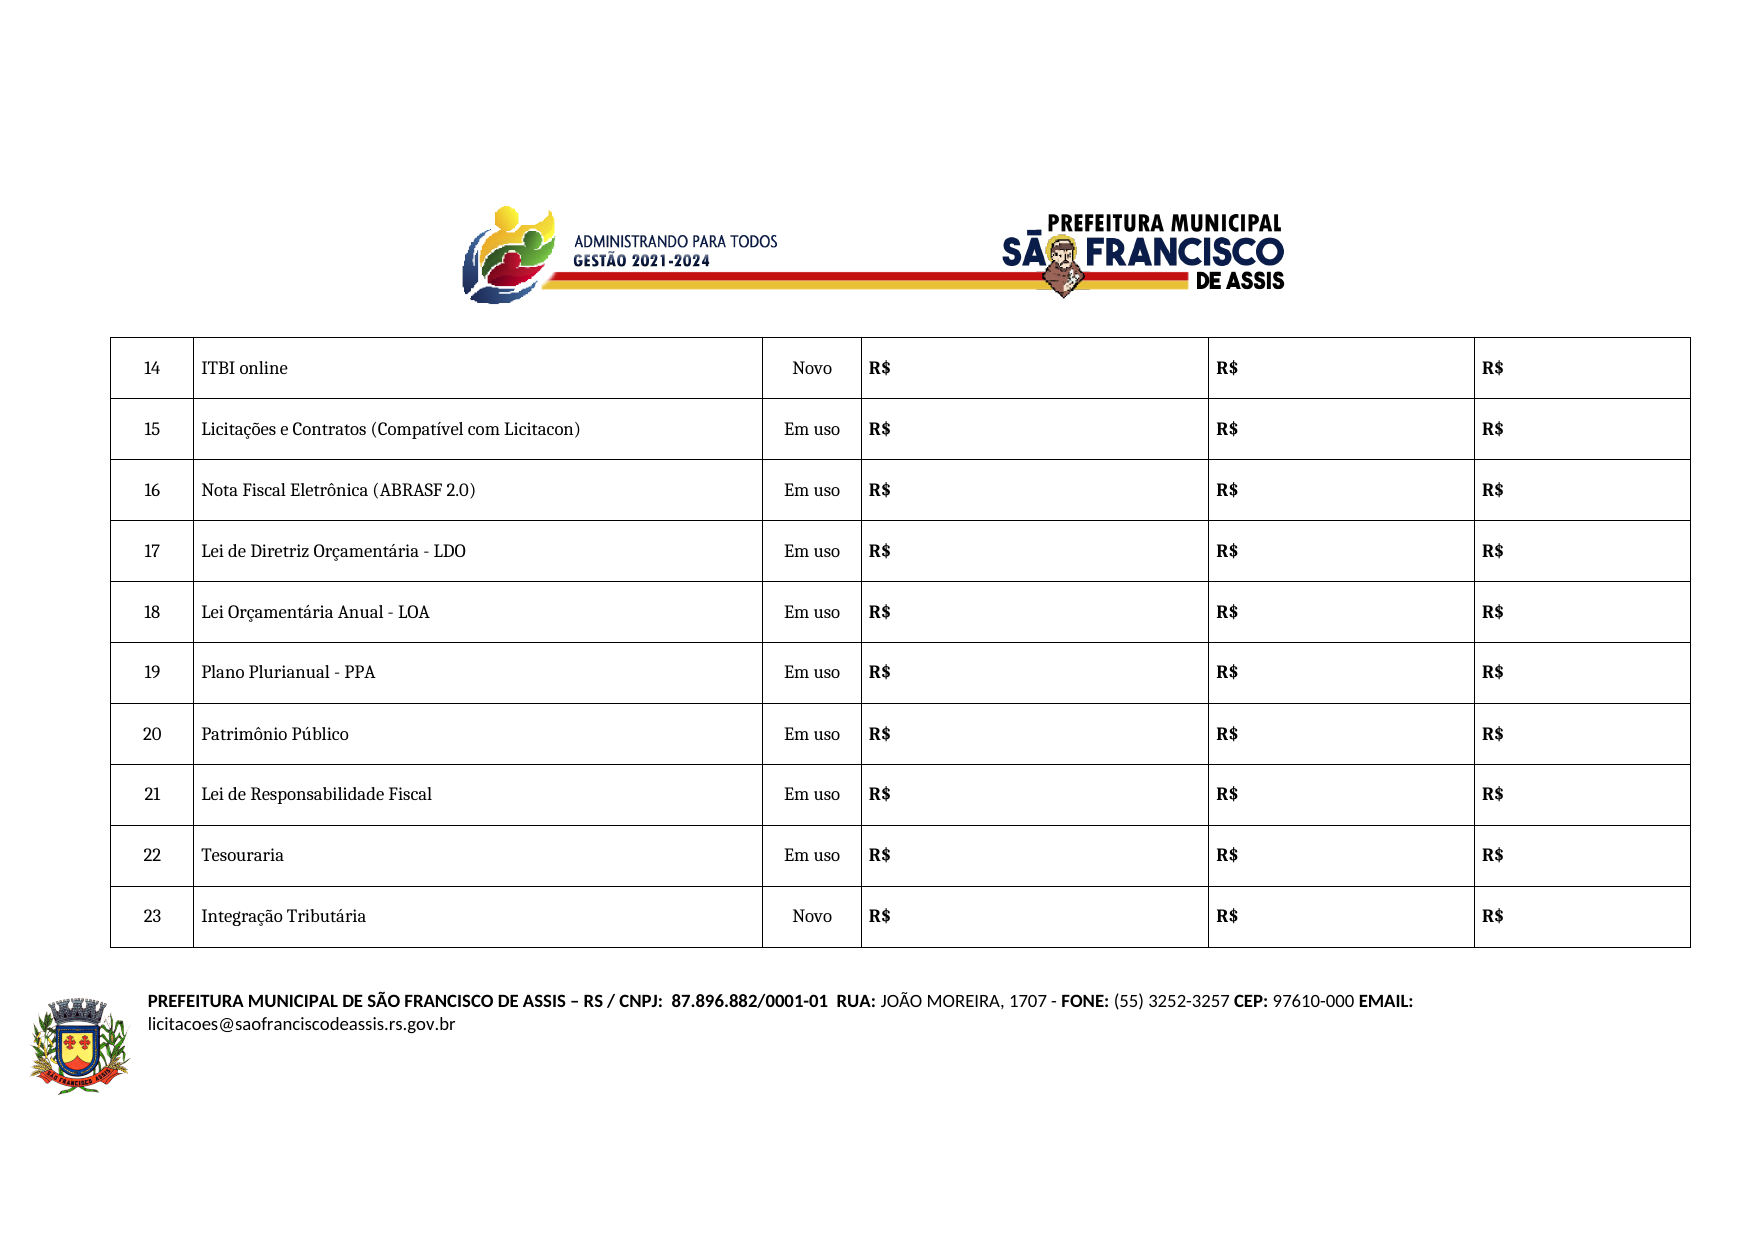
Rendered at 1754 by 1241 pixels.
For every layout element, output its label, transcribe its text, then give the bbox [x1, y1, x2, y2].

table_cell [746, 826, 762, 886]
table_cell 22 [111, 826, 193, 886]
table_cell R$ [1209, 338, 1474, 398]
table_cell Plano Plurianual - PPA [194, 643, 746, 703]
table_cell Lei de Diretriz Orçamentária - LDO [194, 521, 746, 581]
table_cell 16 [111, 460, 193, 520]
table_cell R$ [862, 643, 1208, 703]
table_cell R$ [1475, 765, 1690, 825]
table_cell Em uso [763, 399, 861, 459]
table_cell 15 [111, 399, 193, 459]
table_cell Novo [763, 338, 861, 398]
table_cell [746, 704, 762, 764]
table_cell Patrimônio Público [194, 704, 746, 764]
table_cell R$ [862, 704, 1208, 764]
table_cell R$ [862, 765, 1208, 825]
table_cell 18 [111, 582, 193, 642]
table_cell [746, 460, 762, 520]
table_cell Licitações e Contratos (Compatível com Licitacon) [194, 399, 746, 459]
table_cell R$ [1209, 887, 1474, 947]
table_cell R$ [1475, 582, 1690, 642]
table_cell R$ [1209, 521, 1474, 581]
table_cell [746, 399, 762, 459]
table_cell R$ [862, 521, 1208, 581]
table_cell 19 [111, 643, 193, 703]
table_cell Em uso [763, 826, 861, 886]
table_cell ITBI online [194, 338, 746, 398]
table_cell R$ [1475, 887, 1690, 947]
table_cell R$ [1209, 643, 1474, 703]
table_cell [746, 765, 762, 825]
table_cell R$ [1209, 704, 1474, 764]
table_cell R$ [1475, 399, 1690, 459]
table_cell Lei de Responsabilidade Fiscal [194, 765, 746, 825]
table_cell Em uso [763, 582, 861, 642]
table_cell R$ [862, 582, 1208, 642]
table_cell Em uso [763, 521, 861, 581]
table_cell Em uso [763, 765, 861, 825]
table_cell R$ [862, 338, 1208, 398]
table_cell Integração Tributária [194, 887, 746, 947]
table_cell Lei Orçamentária Anual - LOA [194, 582, 746, 642]
table_cell Novo [763, 887, 861, 947]
table_cell [746, 521, 762, 581]
table_cell 14 [111, 338, 193, 398]
table_cell Nota Fiscal Eletrônica (ABRASF 2.0) [194, 460, 746, 520]
table_cell [746, 338, 762, 398]
table_cell 20 [111, 704, 193, 764]
table_cell R$ [862, 887, 1208, 947]
table_cell R$ [1209, 582, 1474, 642]
table_cell R$ [862, 399, 1208, 459]
table_cell [746, 582, 762, 642]
table_cell [746, 887, 762, 947]
table_cell R$ [1475, 460, 1690, 520]
table_cell Em uso [763, 704, 861, 764]
table_cell R$ [862, 826, 1208, 886]
table_cell 17 [111, 521, 193, 581]
table_cell R$ [1209, 826, 1474, 886]
table_cell Em uso [763, 460, 861, 520]
table_cell R$ [1475, 521, 1690, 581]
table_cell Em uso [763, 643, 861, 703]
table_cell R$ [1209, 460, 1474, 520]
table_cell Tesouraria [194, 826, 746, 886]
table_cell [746, 643, 762, 703]
table_cell R$ [1475, 704, 1690, 764]
table_cell R$ [1209, 399, 1474, 459]
table_cell 21 [111, 765, 193, 825]
table_cell R$ [1475, 826, 1690, 886]
table_cell 23 [111, 887, 193, 947]
table_cell R$ [1209, 765, 1474, 825]
table_cell R$ [1475, 643, 1690, 703]
table_cell R$ [862, 460, 1208, 520]
table_cell R$ [1475, 338, 1690, 398]
